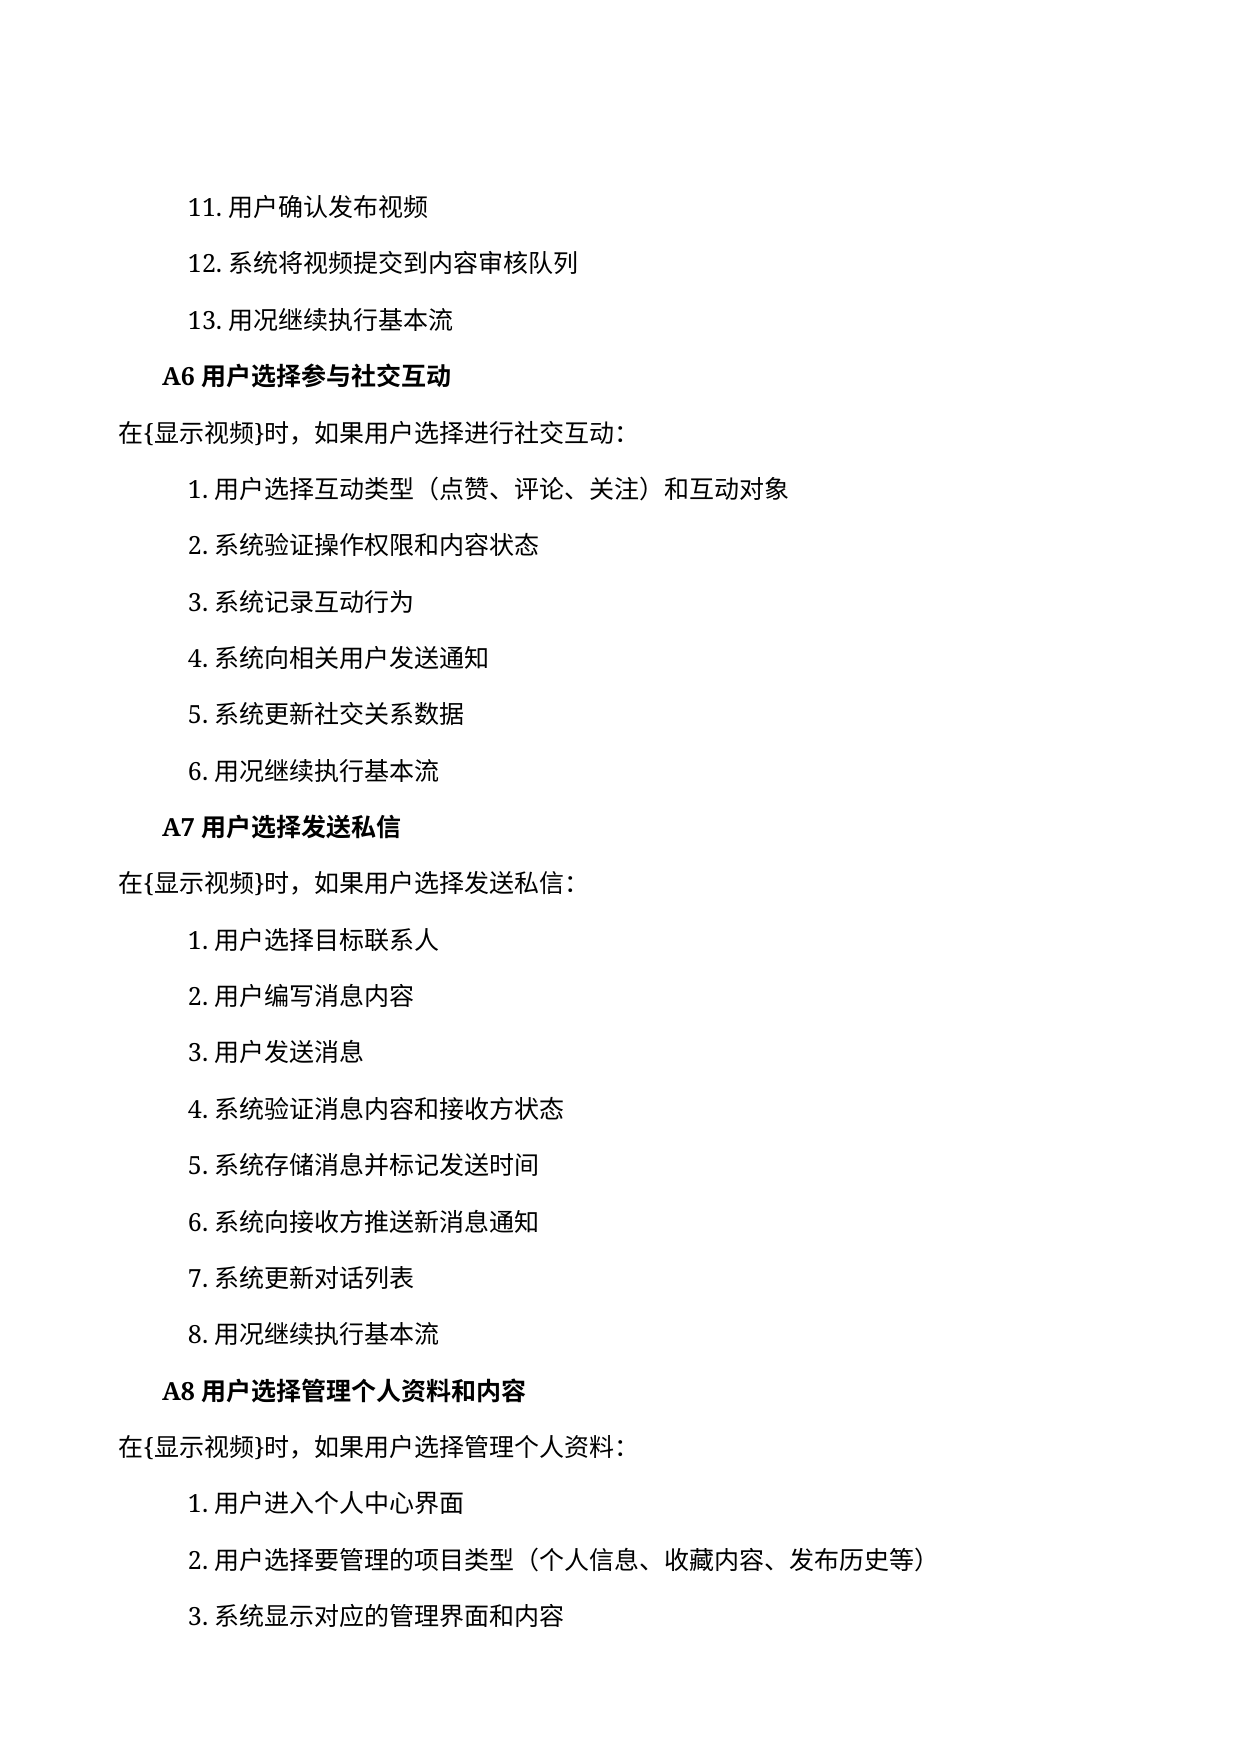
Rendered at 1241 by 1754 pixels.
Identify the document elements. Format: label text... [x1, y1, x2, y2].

text 2. 用户选择要管理的项目类型（个人信息、收藏内容、发布历史等） [118, 1540, 1122, 1576]
text 在{显示视频}时，如果用户选择发送私信： [118, 864, 1122, 900]
text 2. 系统验证操作权限和内容状态 [118, 526, 1122, 562]
text 11. 用户确认发布视频 [118, 188, 1122, 224]
text 4. 系统向相关用户发送通知 [118, 638, 1122, 675]
text 8. 用况继续执行基本流 [118, 1315, 1122, 1351]
text 12. 系统将视频提交到内容审核队列 [118, 244, 1122, 280]
text 7. 系统更新对话列表 [118, 1258, 1122, 1294]
text A7 用户选择发送私信 [118, 807, 1122, 844]
text 在{显示视频}时，如果用户选择管理个人资料： [118, 1427, 1122, 1464]
text 1. 用户进入个人中心界面 [118, 1484, 1122, 1520]
text 5. 系统存储消息并标记发送时间 [118, 1146, 1122, 1182]
text A6 用户选择参与社交互动 [118, 357, 1122, 393]
text 5. 系统更新社交关系数据 [118, 695, 1122, 731]
text 在{显示视频}时，如果用户选择进行社交互动： [118, 413, 1122, 449]
text 2. 用户编写消息内容 [118, 977, 1122, 1013]
text 3. 系统显示对应的管理界面和内容 [118, 1596, 1122, 1633]
text 1. 用户选择互动类型（点赞、评论、关注）和互动对象 [118, 469, 1122, 506]
text 13. 用况继续执行基本流 [118, 300, 1122, 337]
text 6. 系统向接收方推送新消息通知 [118, 1202, 1122, 1238]
text 3. 用户发送消息 [118, 1033, 1122, 1069]
text 6. 用况继续执行基本流 [118, 751, 1122, 787]
text A8 用户选择管理个人资料和内容 [118, 1371, 1122, 1407]
text 3. 系统记录互动行为 [118, 582, 1122, 618]
text 1. 用户选择目标联系人 [118, 920, 1122, 956]
text 4. 系统验证消息内容和接收方状态 [118, 1089, 1122, 1126]
